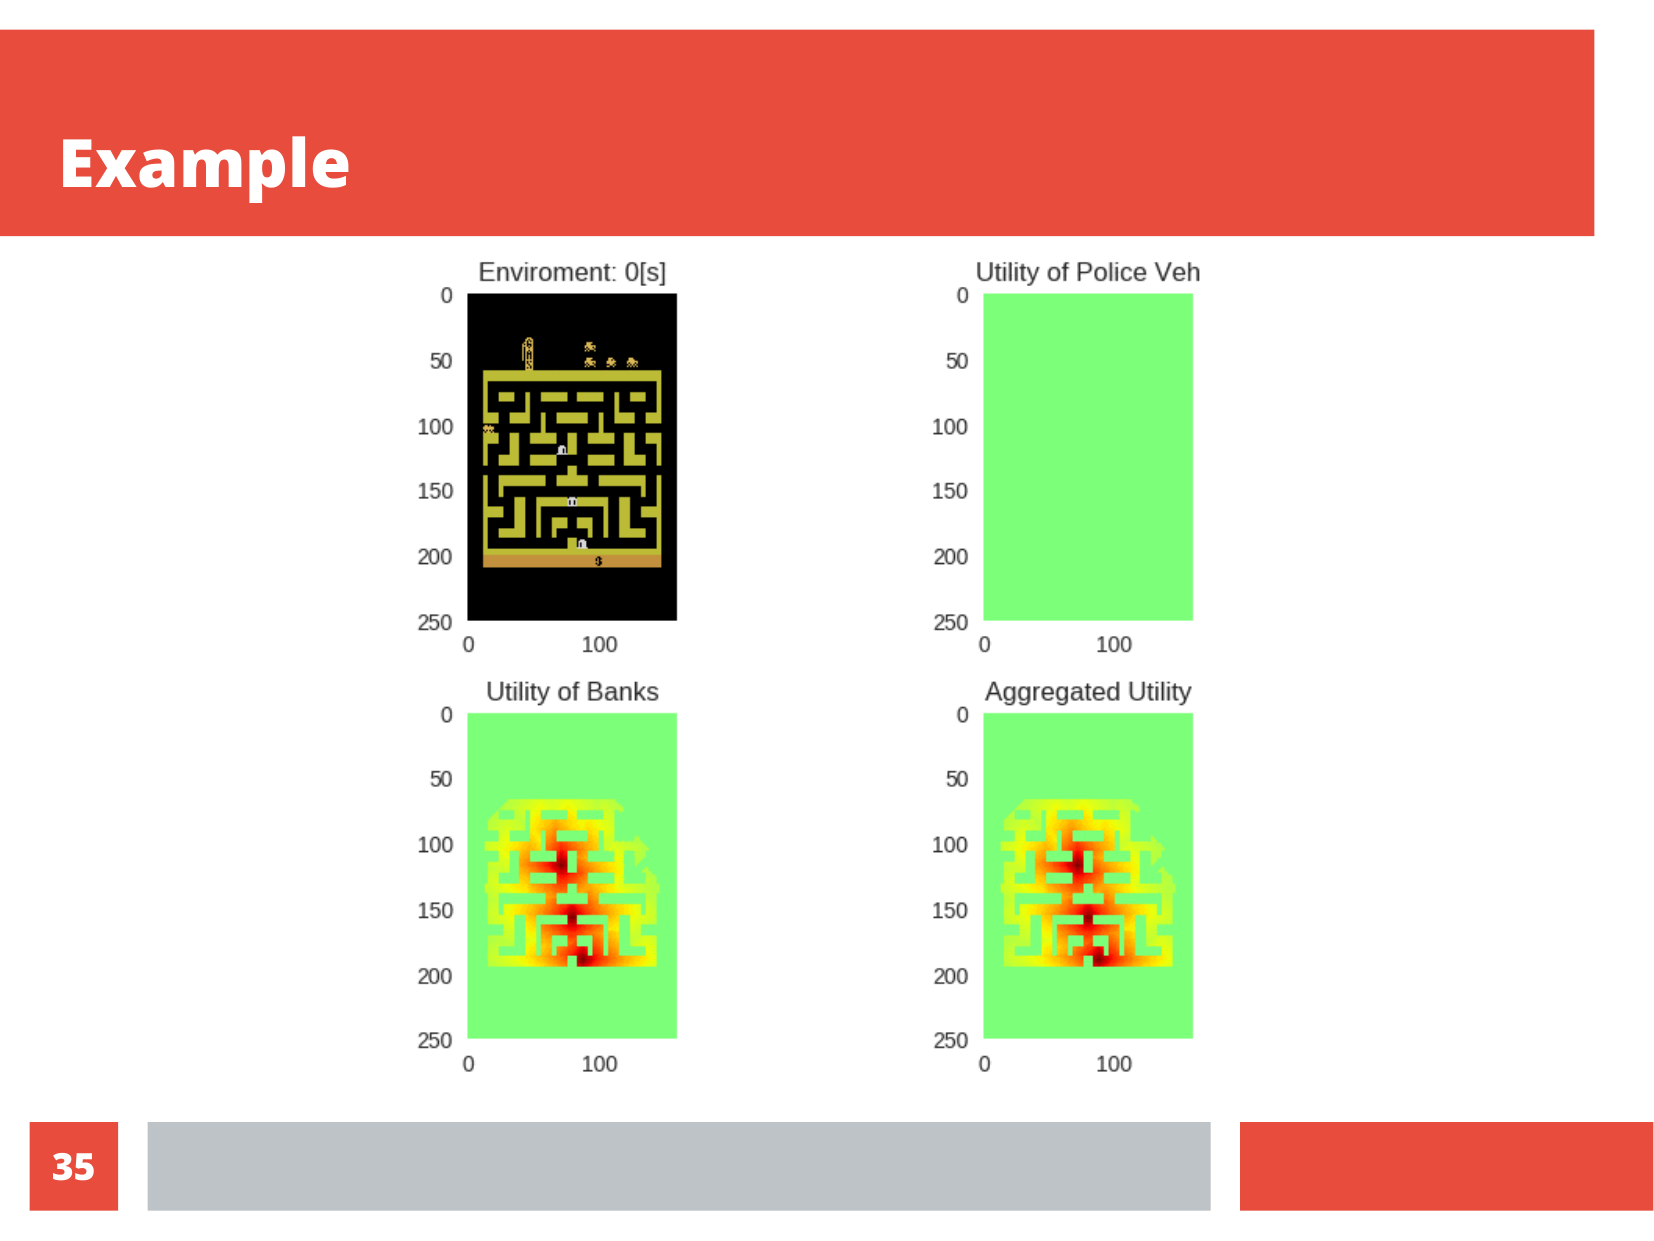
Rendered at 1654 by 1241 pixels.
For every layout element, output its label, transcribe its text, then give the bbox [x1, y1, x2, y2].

title Example [59, 59, 1595, 207]
picture [205, 239, 1456, 1100]
